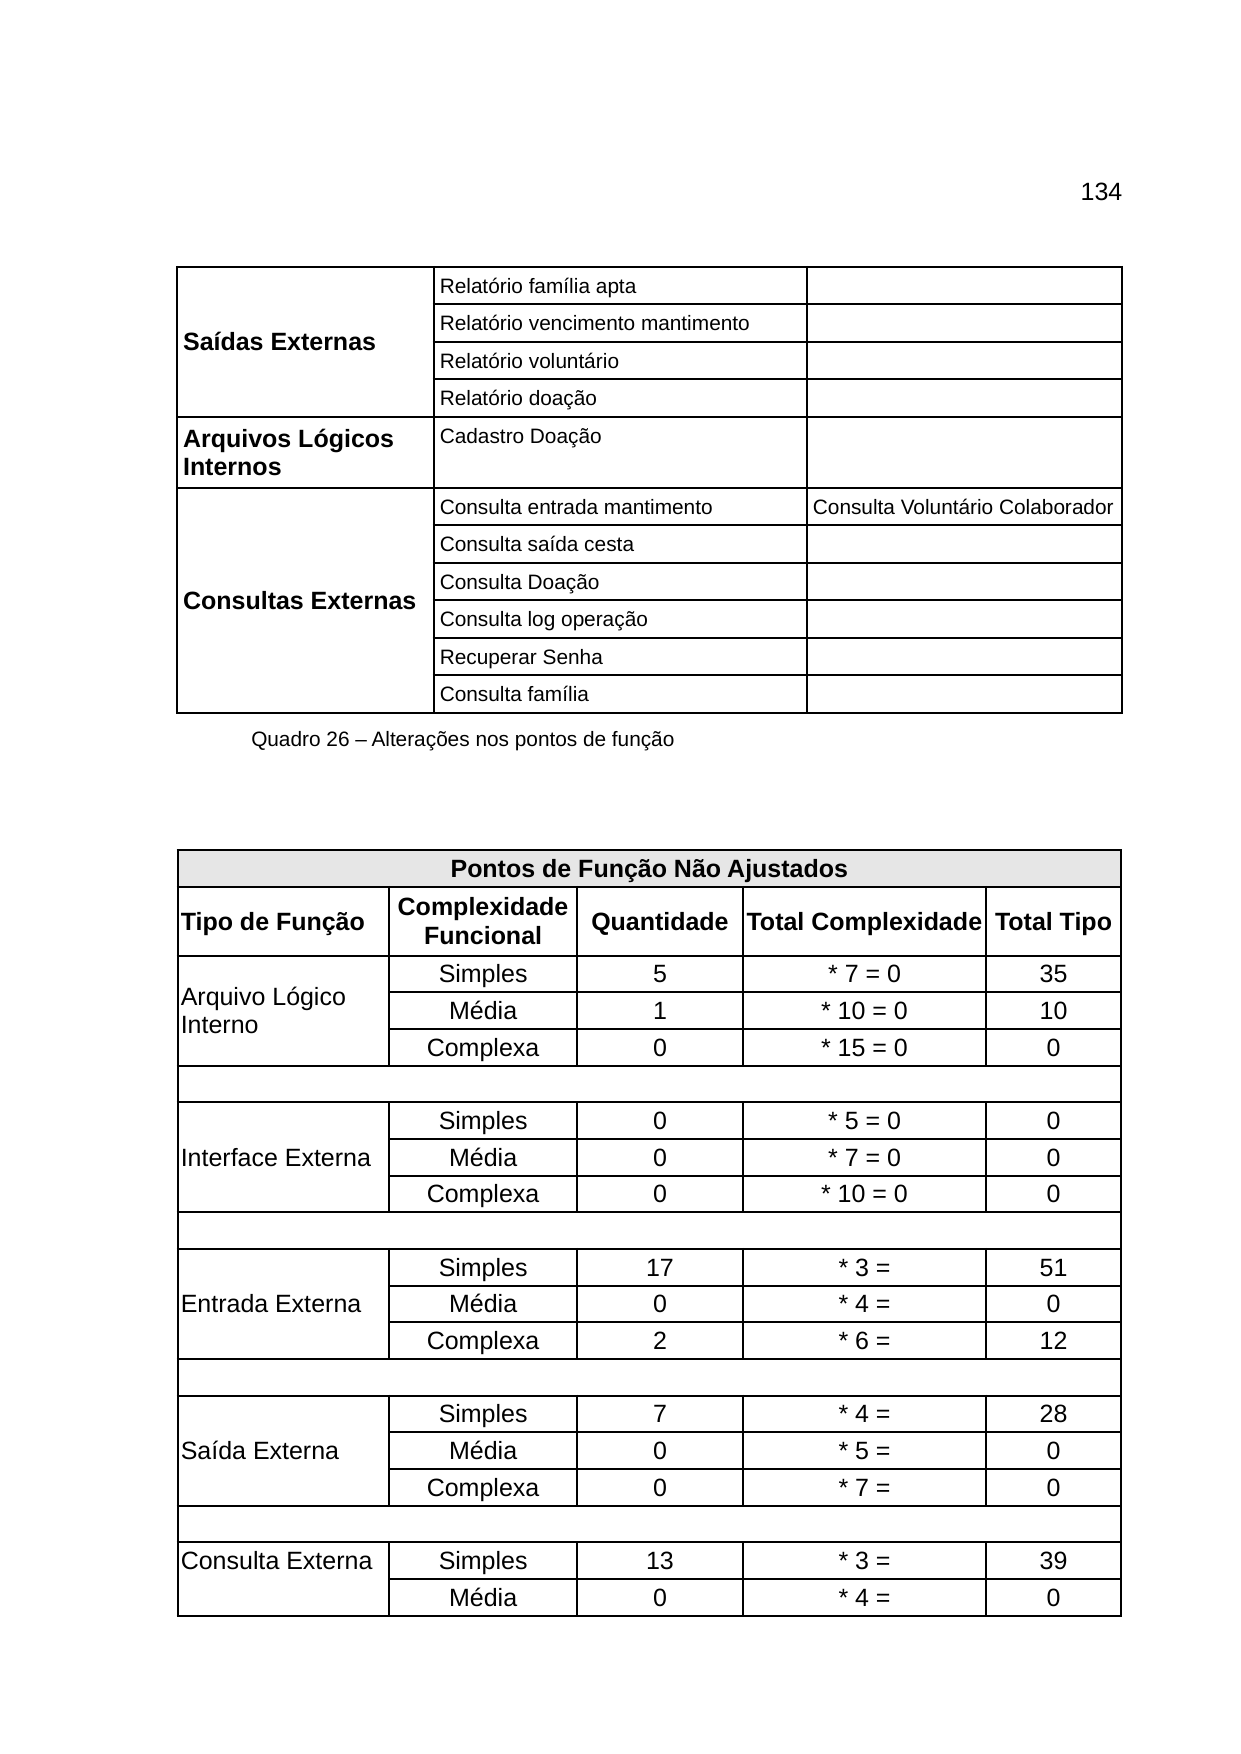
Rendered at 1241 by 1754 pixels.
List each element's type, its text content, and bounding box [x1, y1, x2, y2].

table_cell Complexa [390, 1030, 576, 1064]
table_cell Complexa [390, 1177, 576, 1211]
table_cell Total Tipo [987, 888, 1120, 954]
table_cell Relatório família apta [435, 268, 806, 303]
table_cell 17 [578, 1250, 742, 1284]
table_cell Simples [390, 1103, 576, 1138]
table_cell * 5 = 0 [744, 1103, 985, 1138]
table_cell 10 [987, 993, 1120, 1028]
table_cell Consultas Externas [178, 489, 433, 712]
table_cell Simples [390, 1397, 576, 1431]
table_header Pontos de Função Não Ajustados [179, 851, 1120, 886]
table_cell [179, 1213, 1120, 1248]
table_cell [808, 305, 1121, 341]
table_cell 0 [987, 1177, 1120, 1211]
table_cell Média [390, 1287, 576, 1321]
table_cell 7 [578, 1397, 742, 1431]
table_cell Consulta Voluntário Colaborador [808, 489, 1121, 524]
table_cell * 7 = 0 [744, 1140, 985, 1174]
table_cell Relatório voluntário [435, 343, 806, 378]
table_cell * 4 = [744, 1397, 985, 1431]
table_cell [808, 526, 1121, 562]
table_cell [808, 268, 1121, 303]
table_cell * 15 = 0 [744, 1030, 985, 1064]
table_cell 0 [578, 1580, 742, 1614]
table_cell 0 [578, 1433, 742, 1468]
table_cell [808, 639, 1121, 674]
table_cell * 10 = 0 [744, 1177, 985, 1211]
table_cell 1 [578, 993, 742, 1028]
table_cell * 4 = [744, 1287, 985, 1321]
table_cell Entrada Externa [179, 1250, 388, 1358]
table_cell 12 [987, 1323, 1120, 1358]
table_cell 0 [987, 1433, 1120, 1468]
table_cell * 5 = [744, 1433, 985, 1468]
table_cell Recuperar Senha [435, 639, 806, 674]
table_cell 0 [578, 1103, 742, 1138]
table_cell Consulta Doação [435, 564, 806, 599]
table_cell * 7 = 0 [744, 957, 985, 991]
table_cell Relatório doação [435, 380, 806, 416]
table_cell Média [390, 993, 576, 1028]
table_cell 13 [578, 1543, 742, 1578]
table_cell 5 [578, 957, 742, 991]
table_cell Consulta Externa [179, 1543, 388, 1614]
table_cell Total Complexidade [744, 888, 985, 954]
table_cell Saídas Externas [178, 268, 433, 416]
table_cell Média [390, 1433, 576, 1468]
table_cell [808, 380, 1121, 416]
table_cell [808, 343, 1121, 378]
table_cell Quantidade [578, 888, 742, 954]
table_cell [808, 601, 1121, 637]
table_cell 51 [987, 1250, 1120, 1284]
table_cell * 3 = [744, 1543, 985, 1578]
table_cell 0 [578, 1030, 742, 1064]
table_cell Simples [390, 1543, 576, 1578]
table_cell 0 [987, 1470, 1120, 1504]
table_cell Complexa [390, 1323, 576, 1358]
table_cell [808, 564, 1121, 599]
table_cell * 7 = [744, 1470, 985, 1504]
table_cell Consulta saída cesta [435, 526, 806, 562]
table_cell Cadastro Doação [435, 418, 806, 487]
table_cell [808, 676, 1121, 712]
table_cell 0 [578, 1287, 742, 1321]
table_cell * 10 = 0 [744, 993, 985, 1028]
table_cell 0 [987, 1030, 1120, 1064]
table_cell Média [390, 1580, 576, 1614]
table_cell Arquivos Lógicos Internos [178, 418, 433, 487]
table_cell 0 [987, 1140, 1120, 1174]
table_cell * 4 = [744, 1580, 985, 1614]
table_cell 2 [578, 1323, 742, 1358]
table_cell 0 [578, 1177, 742, 1211]
table_cell Complexidade Funcional [390, 888, 576, 954]
table_cell 0 [987, 1103, 1120, 1138]
table_cell Simples [390, 957, 576, 991]
table_cell 0 [578, 1470, 742, 1504]
table_cell 0 [987, 1287, 1120, 1321]
table_cell Saída Externa [179, 1397, 388, 1504]
table_cell Tipo de Função [179, 888, 388, 954]
table_cell * 3 = [744, 1250, 985, 1284]
table_cell Simples [390, 1250, 576, 1284]
table_cell Complexa [390, 1470, 576, 1504]
text Quadro 26 – Alterações nos pontos de função [177, 726, 1122, 750]
table_cell [179, 1360, 1120, 1394]
table_cell [179, 1067, 1120, 1101]
table_cell 28 [987, 1397, 1120, 1431]
table_cell Relatório vencimento mantimento [435, 305, 806, 341]
table_cell Arquivo Lógico Interno [179, 957, 388, 1064]
table_cell 0 [578, 1140, 742, 1174]
table_cell [179, 1507, 1120, 1541]
table_cell [808, 418, 1121, 487]
table_cell 0 [987, 1580, 1120, 1614]
table_cell Consulta entrada mantimento [435, 489, 806, 524]
table_cell * 6 = [744, 1323, 985, 1358]
table_cell Consulta família [435, 676, 806, 712]
table_cell Interface Externa [179, 1103, 388, 1211]
table_cell 39 [987, 1543, 1120, 1578]
table_cell Média [390, 1140, 576, 1174]
table_cell Consulta log operação [435, 601, 806, 637]
table_cell 35 [987, 957, 1120, 991]
